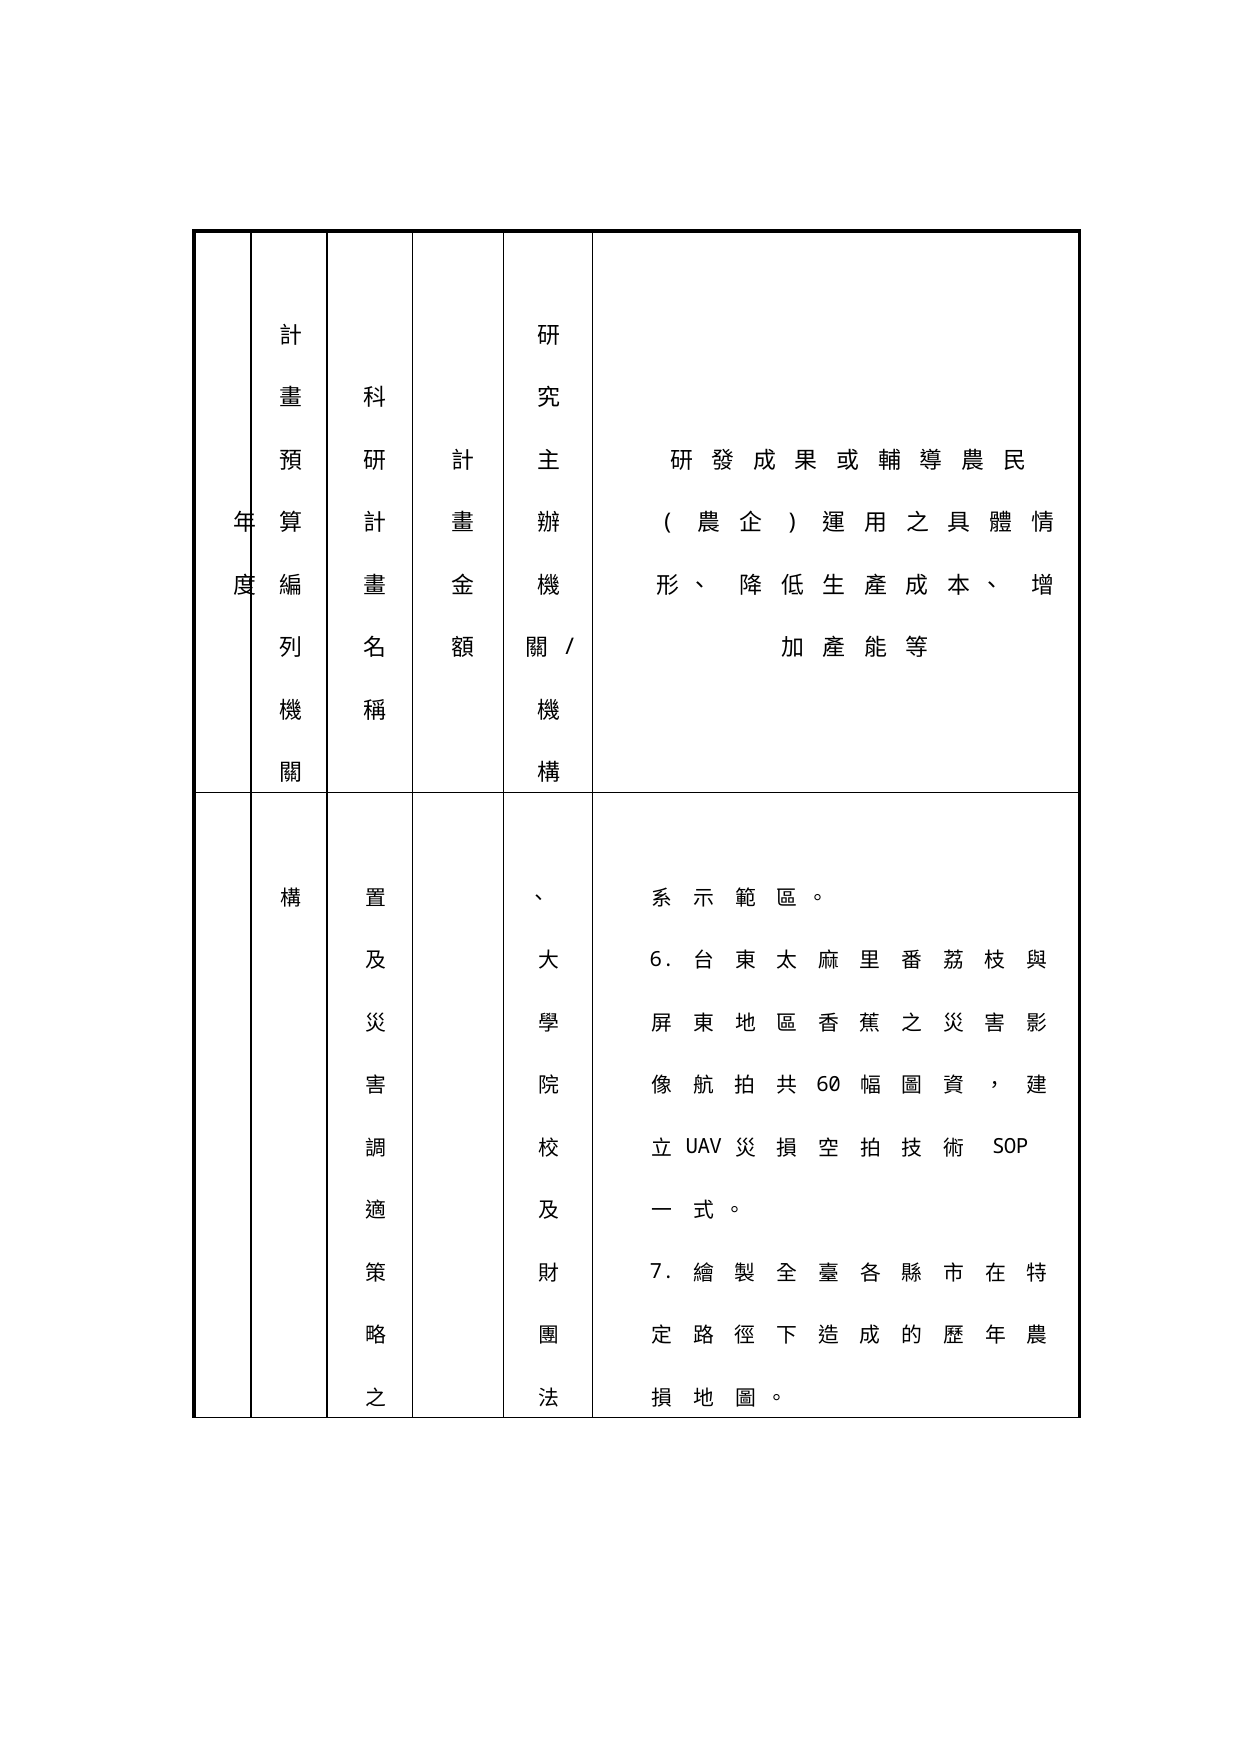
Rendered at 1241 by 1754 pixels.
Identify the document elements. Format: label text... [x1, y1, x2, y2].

table_cell [413, 793, 503, 1417]
table_header 計畫 金額 [413, 233, 503, 792]
table_header 計畫預算編列機關 [252, 233, 326, 792]
table_cell 置及災害調適策略之 [328, 793, 412, 1417]
table_cell 構 [252, 793, 326, 1417]
table_header 研發成果或輔導農民(農企)運用之具體情形、降低生產成本、增加產能等 [593, 233, 1078, 792]
table_header 年度 [196, 233, 250, 792]
table_header 研究主辦機關/機構 [504, 233, 592, 792]
table_cell [196, 793, 250, 1417]
table_header 科研計畫名稱 [328, 233, 412, 792]
table_cell 系示範區。 6.台東太麻里番荔枝與屏東地區香蕉之災害影像航拍共60幅圖資，建立UAV災損空拍技術SOP 一式。 7.繪製全臺各縣市在特定路徑下造成的歷年農損地圖。 [593, 793, 1078, 1417]
table_cell 、大學院校及財團法 [504, 793, 592, 1417]
